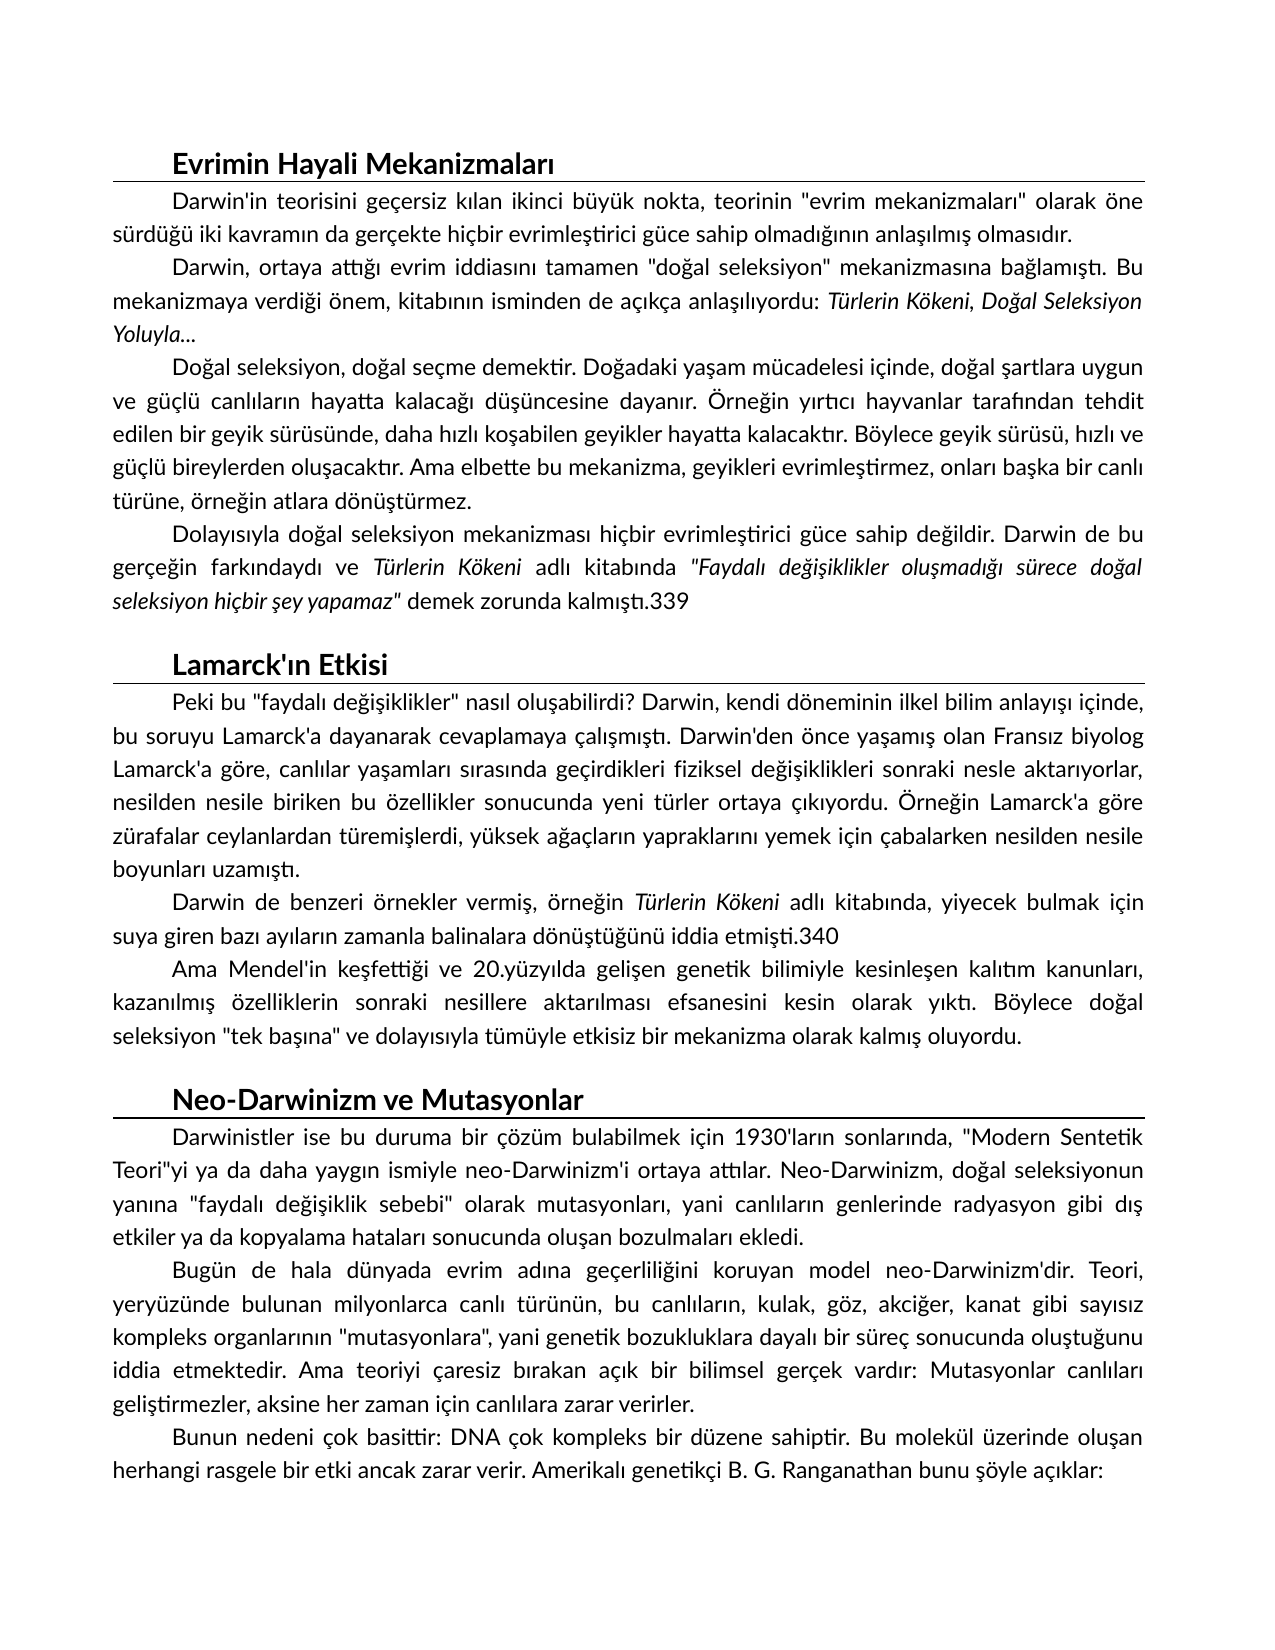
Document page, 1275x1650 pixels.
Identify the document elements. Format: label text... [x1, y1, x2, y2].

text Darwin, ortaya attığı evrim iddiasını tamamen "doğal seleksiyon" mekanizmasına bağlamıştı. Bu mekanizmaya verdiği önem, kitabının isminden de açıkça anlaşılıyordu: Türlerin Kökeni, Doğal Seleksiyon Yoluyla... [112, 249, 1145, 349]
text Peki bu "faydalı değişiklikler" nasıl oluşabilirdi? Darwin, kendi döneminin ilkel bilim anlayışı içinde, bu soruyu Lamarck'a dayanarak cevaplamaya çalışmıştı. Darwin'den önce yaşamış olan Fransız biyolog Lamarck'a göre, canlılar yaşamları sırasında geçirdikleri fiziksel değişiklikleri sonraki nesle aktarıyorlar, nesilden nesile biriken bu özellikler sonucunda yeni türler ortaya çıkıyordu. Örneğin Lamarck'a göre zürafalar ceylanlardan türemişlerdi, yüksek ağaçların yapraklarını yemek için çabalarken nesilden nesile boyunları uzamıştı. [112, 684, 1145, 884]
text Neo-Darwinizm ve Mutasyonlar [112, 1084, 1145, 1119]
text Dolayısıyla doğal seleksiyon mekanizması hiçbir evrimleştirici güce sahip değildir. Darwin de bu gerçeğin farkındaydı ve Türlerin Kökeni adlı kitabında "Faydalı değişiklikler oluşmadığı sürece doğal seleksiyon hiçbir şey yapamaz" demek zorunda kalmıştı.339 [112, 516, 1145, 616]
text Bugün de hala dünyada evrim adına geçerliliğini koruyan model neo-Darwinizm'dir. Teori, yeryüzünde bulunan milyonlarca canlı türünün, bu canlıların, kulak, göz, akciğer, kanat gibi sayısız kompleks organlarının "mutasyonlara", yani genetik bozukluklara dayalı bir süreç sonucunda oluştuğunu iddia etmektedir. Ama teoriyi çaresiz bırakan açık bir bilimsel gerçek vardır: Mutasyonlar canlıları geliştirmezler, aksine her zaman için canlılara zarar verirler. [112, 1252, 1145, 1419]
text Darwin'in teorisini geçersiz kılan ikinci büyük nokta, teorinin "evrim mekanizmaları" olarak öne sürdüğü iki kavramın da gerçekte hiçbir evrimleştirici güce sahip olmadığının anlaşılmış olmasıdır. [112, 182, 1145, 249]
text Doğal seleksiyon, doğal seçme demektir. Doğadaki yaşam mücadelesi içinde, doğal şartlara uygun ve güçlü canlıların hayatta kalacağı düşüncesine dayanır. Örneğin yırtıcı hayvanlar tarafından tehdit edilen bir geyik sürüsünde, daha hızlı koşabilen geyikler hayatta kalacaktır. Böylece geyik sürüsü, hızlı ve güçlü bireylerden oluşacaktır. Ama elbette bu mekanizma, geyikleri evrimleştirmez, onları başka bir canlı türüne, örneğin atlara dönüştürmez. [112, 349, 1145, 516]
text Darwinistler ise bu duruma bir çözüm bulabilmek için 1930'ların sonlarında, "Modern Sentetik Teori"yi ya da daha yaygın ismiyle neo-Darwinizm'i ortaya attılar. Neo-Darwinizm, doğal seleksiyonun yanına "faydalı değişiklik sebebi" olarak mutasyonları, yani canlıların genlerinde radyasyon gibi dış etkiler ya da kopyalama hataları sonucunda oluşan bozulmaları ekledi. [112, 1119, 1145, 1252]
text Lamarck'ın Etkisi [112, 649, 1145, 684]
text Ama Mendel'in keşfettiği ve 20.yüzyılda gelişen genetik bilimiyle kesinleşen kalıtım kanunları, kazanılmış özelliklerin sonraki nesillere aktarılması efsanesini kesin olarak yıktı. Böylece doğal seleksiyon "tek başına" ve dolayısıyla tümüyle etkisiz bir mekanizma olarak kalmış oluyordu. [112, 951, 1145, 1051]
text Evrimin Hayali Mekanizmaları [112, 148, 1145, 182]
text Bunun nedeni çok basittir: DNA çok kompleks bir düzene sahiptir. Bu molekül üzerinde oluşan herhangi rasgele bir etki ancak zarar verir. Amerikalı genetikçi B. G. Ranganathan bunu şöyle açıklar: [112, 1419, 1145, 1486]
text Darwin de benzeri örnekler vermiş, örneğin Türlerin Kökeni adlı kitabında, yiyecek bulmak için suya giren bazı ayıların zamanla balinalara dönüştüğünü iddia etmişti.340 [112, 884, 1145, 951]
